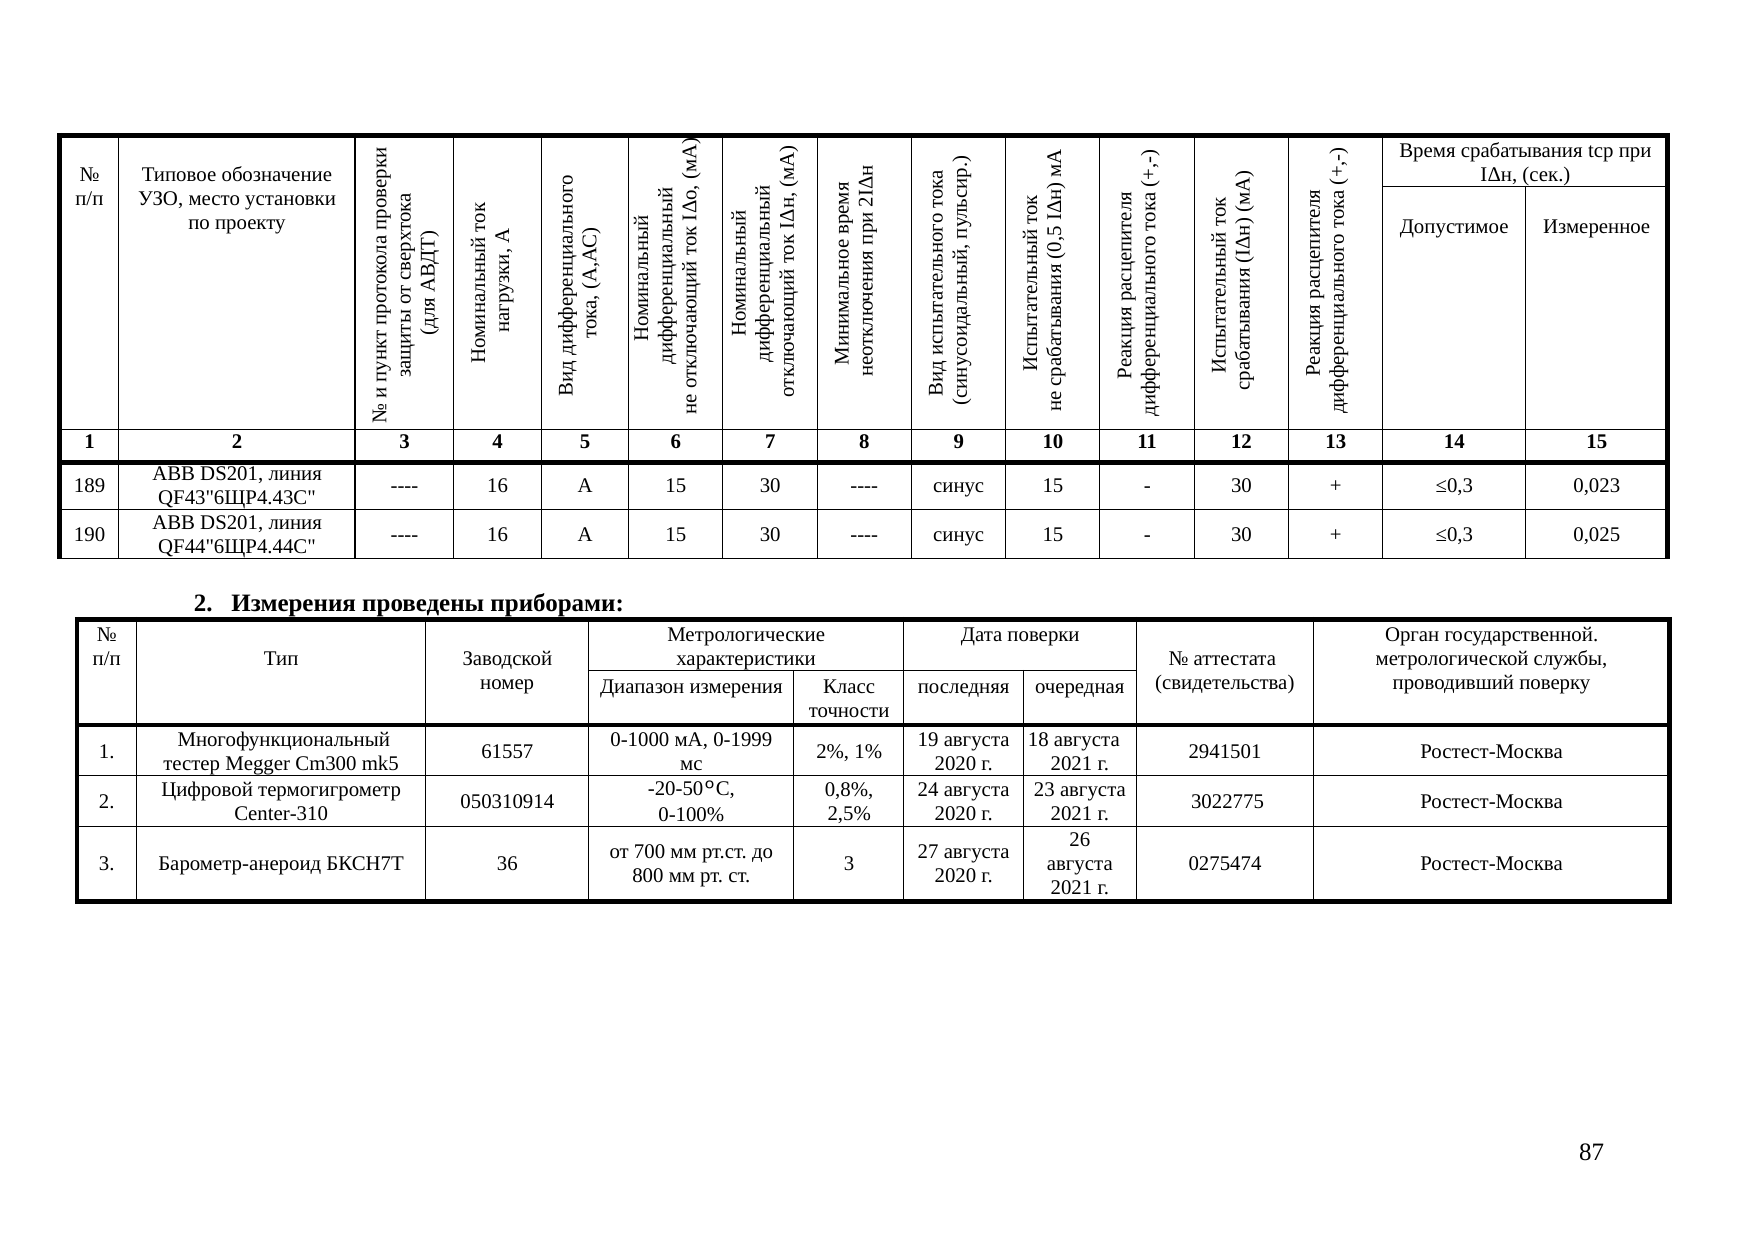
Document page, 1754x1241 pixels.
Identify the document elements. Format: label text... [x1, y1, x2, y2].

table_header Орган государственной. метрологической службы, проводивший поверку [1314, 622, 1667, 722]
table_cell + [1289, 465, 1382, 509]
table_cell 30 [723, 510, 817, 558]
table_cell ---- [818, 510, 911, 558]
table_cell 10 [1006, 430, 1099, 460]
table_cell 3 [794, 827, 903, 899]
table_cell ---- [356, 510, 453, 558]
table_cell A [542, 465, 628, 509]
table_cell 0,8%, 2,5% [794, 776, 903, 826]
table_cell 0,023 [1526, 465, 1665, 509]
table_cell 1 [62, 430, 118, 460]
table_cell ≤0,3 [1383, 510, 1525, 558]
table_cell 12 [1195, 430, 1288, 460]
table_cell 2. [79, 776, 136, 826]
table_cell 9 [912, 430, 1005, 460]
table_cell 30 [723, 465, 817, 509]
table_cell - [1100, 465, 1194, 509]
table_cell 24 августа 2020 г. [904, 776, 1023, 826]
table_cell 30 [1195, 510, 1288, 558]
table_cell Измеренное [1526, 187, 1665, 428]
table_cell 30 [1195, 465, 1288, 509]
table_cell 3022775 [1137, 776, 1313, 826]
table_header Вид дифференциального тока, (А,АС) [542, 138, 628, 428]
table_header Вид испытательного тока (синусоидальный, пульсир.) [912, 138, 1005, 428]
table_cell 3 [356, 430, 453, 460]
table_cell A [542, 510, 628, 558]
table_header Номинальный дифференциальный не отключающий ток IΔо, (мА) [629, 138, 722, 428]
table_header Типовое обозначение УЗО, место установки по проекту [119, 138, 354, 428]
table_cell очередная [1024, 671, 1136, 722]
table_cell 1. [79, 727, 136, 775]
table_cell 14 [1383, 430, 1525, 460]
table_cell 7 [723, 430, 817, 460]
table_cell 2941501 [1137, 727, 1313, 775]
table_cell 0275474 [1137, 827, 1313, 899]
table_cell 15 [629, 465, 722, 509]
table_cell 36 [426, 827, 588, 899]
table_header Номинальный дифференциальный отключающий ток IΔн, (мА) [723, 138, 817, 428]
table_cell 2%, 1% [794, 727, 903, 775]
table_cell Класс точности [794, 671, 903, 722]
table_header Реакция расцепителя дифференциального тока (+,-) [1100, 138, 1194, 428]
table_header Метрологические характеристики [589, 622, 903, 670]
table_cell Барометр-анероид БКСН7Т [137, 827, 425, 899]
table_cell ---- [356, 465, 453, 509]
table_cell 0-1000 мА, 0-1999 мс [589, 727, 793, 775]
table_header Тип [137, 622, 425, 722]
table_cell 16 [454, 510, 541, 558]
table_cell Цифровой термогигрометр Center-310 [137, 776, 425, 826]
table_cell ≤0,3 [1383, 465, 1525, 509]
table_cell 16 [454, 465, 541, 509]
table_cell - [1100, 510, 1194, 558]
table_cell 15 [629, 510, 722, 558]
table_header Номинальный ток нагрузки, А [454, 138, 541, 428]
table_cell Ростест-Москва [1314, 727, 1667, 775]
table_header № п/п [79, 622, 136, 722]
table_cell 15 [1006, 465, 1099, 509]
table_cell Ростест-Москва [1314, 827, 1667, 899]
table_cell ABB DS201, линия QF44"6ЩР4.44С" [119, 510, 354, 558]
table_cell 050310914 [426, 776, 588, 826]
table_cell 15 [1006, 510, 1099, 558]
table_cell Допустимое [1383, 187, 1525, 428]
table_cell 190 [62, 510, 118, 558]
table_cell 26 августа 2021 г. [1024, 827, 1136, 899]
table_cell -20-50ºС, 0-100% [589, 776, 793, 826]
table_cell + [1289, 510, 1382, 558]
list Измерения проведены приборами: [194, 588, 1604, 617]
table_cell 4 [454, 430, 541, 460]
table_cell 8 [818, 430, 911, 460]
table_cell 11 [1100, 430, 1194, 460]
table_cell от 700 мм рт.ст. до 800 мм рт. ст. [589, 827, 793, 899]
table_cell 23 августа 2021 г. [1024, 776, 1136, 826]
table_cell 19 августа 2020 г. [904, 727, 1023, 775]
table_header Дата поверки [904, 622, 1136, 670]
table_cell ---- [818, 465, 911, 509]
table_cell 3. [79, 827, 136, 899]
table_header Заводской номер [426, 622, 588, 722]
table_header Испытательный ток срабатывания (IΔн) (мА) [1195, 138, 1288, 428]
table_cell Диапазон измерения [589, 671, 793, 722]
table_cell 15 [1526, 430, 1665, 460]
table_header Испытательный ток не срабатывания (0,5 IΔн) мА [1006, 138, 1099, 428]
table_cell 0,025 [1526, 510, 1665, 558]
table_cell 6 [629, 430, 722, 460]
table_header № п/п [62, 138, 118, 428]
table_header № и пункт протокола проверки защиты от сверхтока (для АВДТ) [356, 138, 453, 428]
table_header Реакция расцепителя дифференциального тока (+,-) [1289, 138, 1382, 428]
table_cell синус [912, 510, 1005, 558]
table_header Время срабатывания tср при IΔн, (сек.) [1383, 138, 1665, 186]
table_cell 18 августа 2021 г. [1024, 727, 1136, 775]
table_cell ABB DS201, линия QF43"6ЩР4.43С" [119, 465, 354, 509]
table_cell 13 [1289, 430, 1382, 460]
table_cell Ростест-Москва [1314, 776, 1667, 826]
table_cell 27 августа 2020 г. [904, 827, 1023, 899]
table_cell последняя [904, 671, 1023, 722]
table_header № аттестата (свидетельства) [1137, 622, 1313, 722]
table_cell 2 [119, 430, 354, 460]
table_cell 61557 [426, 727, 588, 775]
table_cell 189 [62, 465, 118, 509]
table_cell Многофункциональный тестер Megger Cm300 mk5 [137, 727, 425, 775]
table_cell синус [912, 465, 1005, 509]
table_cell 5 [542, 430, 628, 460]
table_header Минимальное время неотключения при 2IΔн [818, 138, 911, 428]
